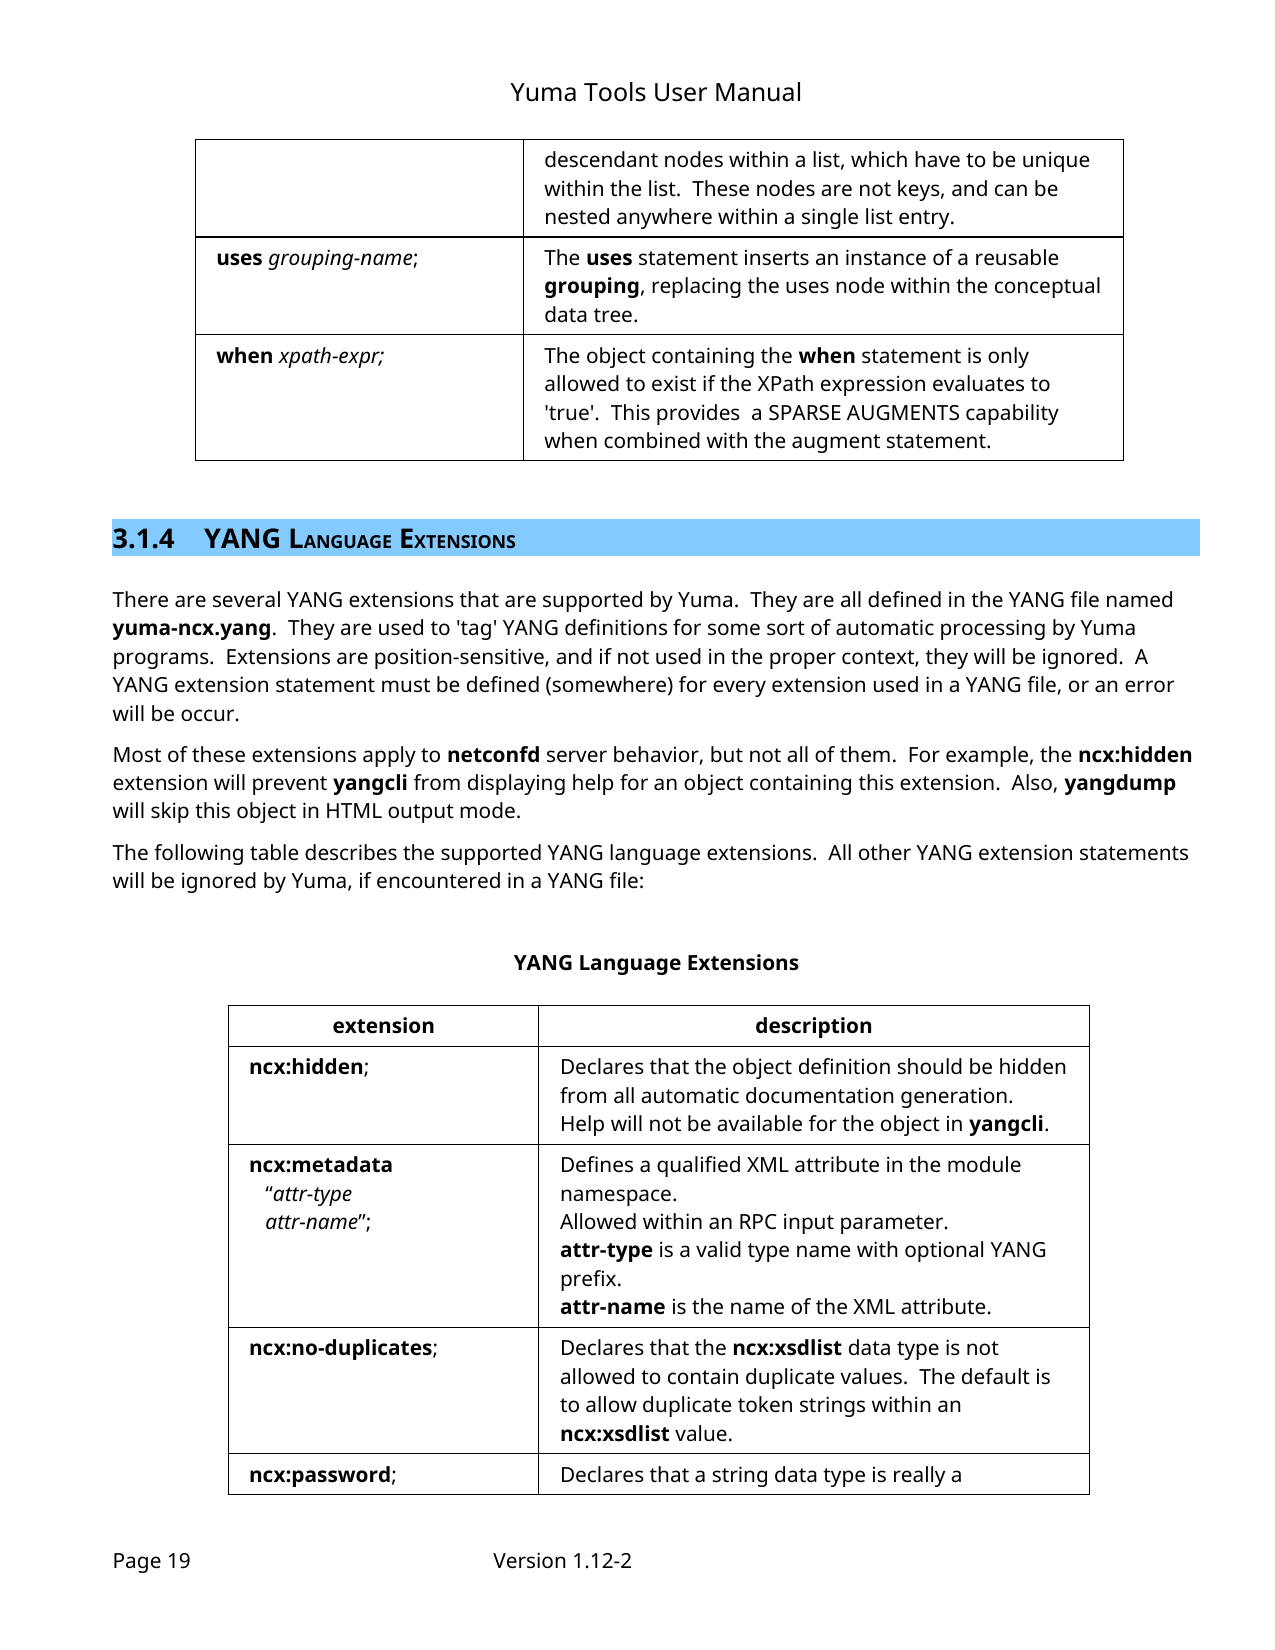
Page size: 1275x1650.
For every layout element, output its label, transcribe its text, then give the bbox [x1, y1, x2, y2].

table_cell ncx:password; [229, 1454, 538, 1494]
table_cell descendant nodes within a list, which have to be unique within the list. These nodes are not keys, and can be nested anywhere within a single list entry. [524, 140, 1123, 236]
table_cell Declares that a string data type is really a [539, 1454, 1089, 1494]
table_cell when xpath-expr; [196, 335, 523, 460]
table_cell ncx:no-duplicates; [229, 1328, 538, 1453]
table_header description [539, 1006, 1089, 1046]
table_cell Declares that the object definition should be hidden from all automatic documentation generation. Help will not be available for the object in yangcli. [539, 1047, 1089, 1143]
table_cell [196, 140, 523, 236]
text The following table describes the supported YANG language extensions. All other YANG extension statements will be ignored by Yuma, if encountered in a YANG file: [112, 838, 1200, 894]
subtitle YANG Language Extensions [127, 948, 1185, 976]
subtitle YANG Language Extensions [112, 519, 1200, 556]
table_cell ncx:hidden; [229, 1047, 538, 1143]
table_cell The object containing the when statement is only allowed to exist if the XPath expression evaluates to 'true'. This provides a SPARSE AUGMENTS capability when combined with the augment statement. [524, 335, 1123, 460]
table_cell Defines a qualified XML attribute in the module namespace. Allowed within an RPC input parameter. attr-type is a valid type name with optional YANG prefix. attr-name is the name of the XML attribute. [539, 1145, 1089, 1327]
text Most of these extensions apply to netconfd server behavior, but not all of them. For example, the ncx:hidden extension will prevent yangcli from displaying help for an object containing this extension. Also, yangdump will skip this object in HTML output mode. [112, 740, 1200, 825]
table_cell The uses statement inserts an instance of a reusable grouping, replacing the uses node within the conceptual data tree. [524, 238, 1123, 334]
table_header extension [229, 1006, 538, 1046]
table_cell Declares that the ncx:xsdlist data type is not allowed to contain duplicate values. The default is to allow duplicate token strings within an ncx:xsdlist value. [539, 1328, 1089, 1453]
table_cell ncx:metadata “attr-type attr-name”; [229, 1145, 538, 1327]
table_cell uses grouping-name; [196, 238, 523, 334]
text There are several YANG extensions that are supported by Yuma. They are all defined in the YANG file named yuma-ncx.yang. They are used to 'tag' YANG definitions for some sort of automatic processing by Yuma programs. Extensions are position-sensitive, and if not used in the proper context, they will be ignored. A YANG extension statement must be defined (somewhere) for every extension used in a YANG file, or an error will be occur. [112, 585, 1200, 727]
